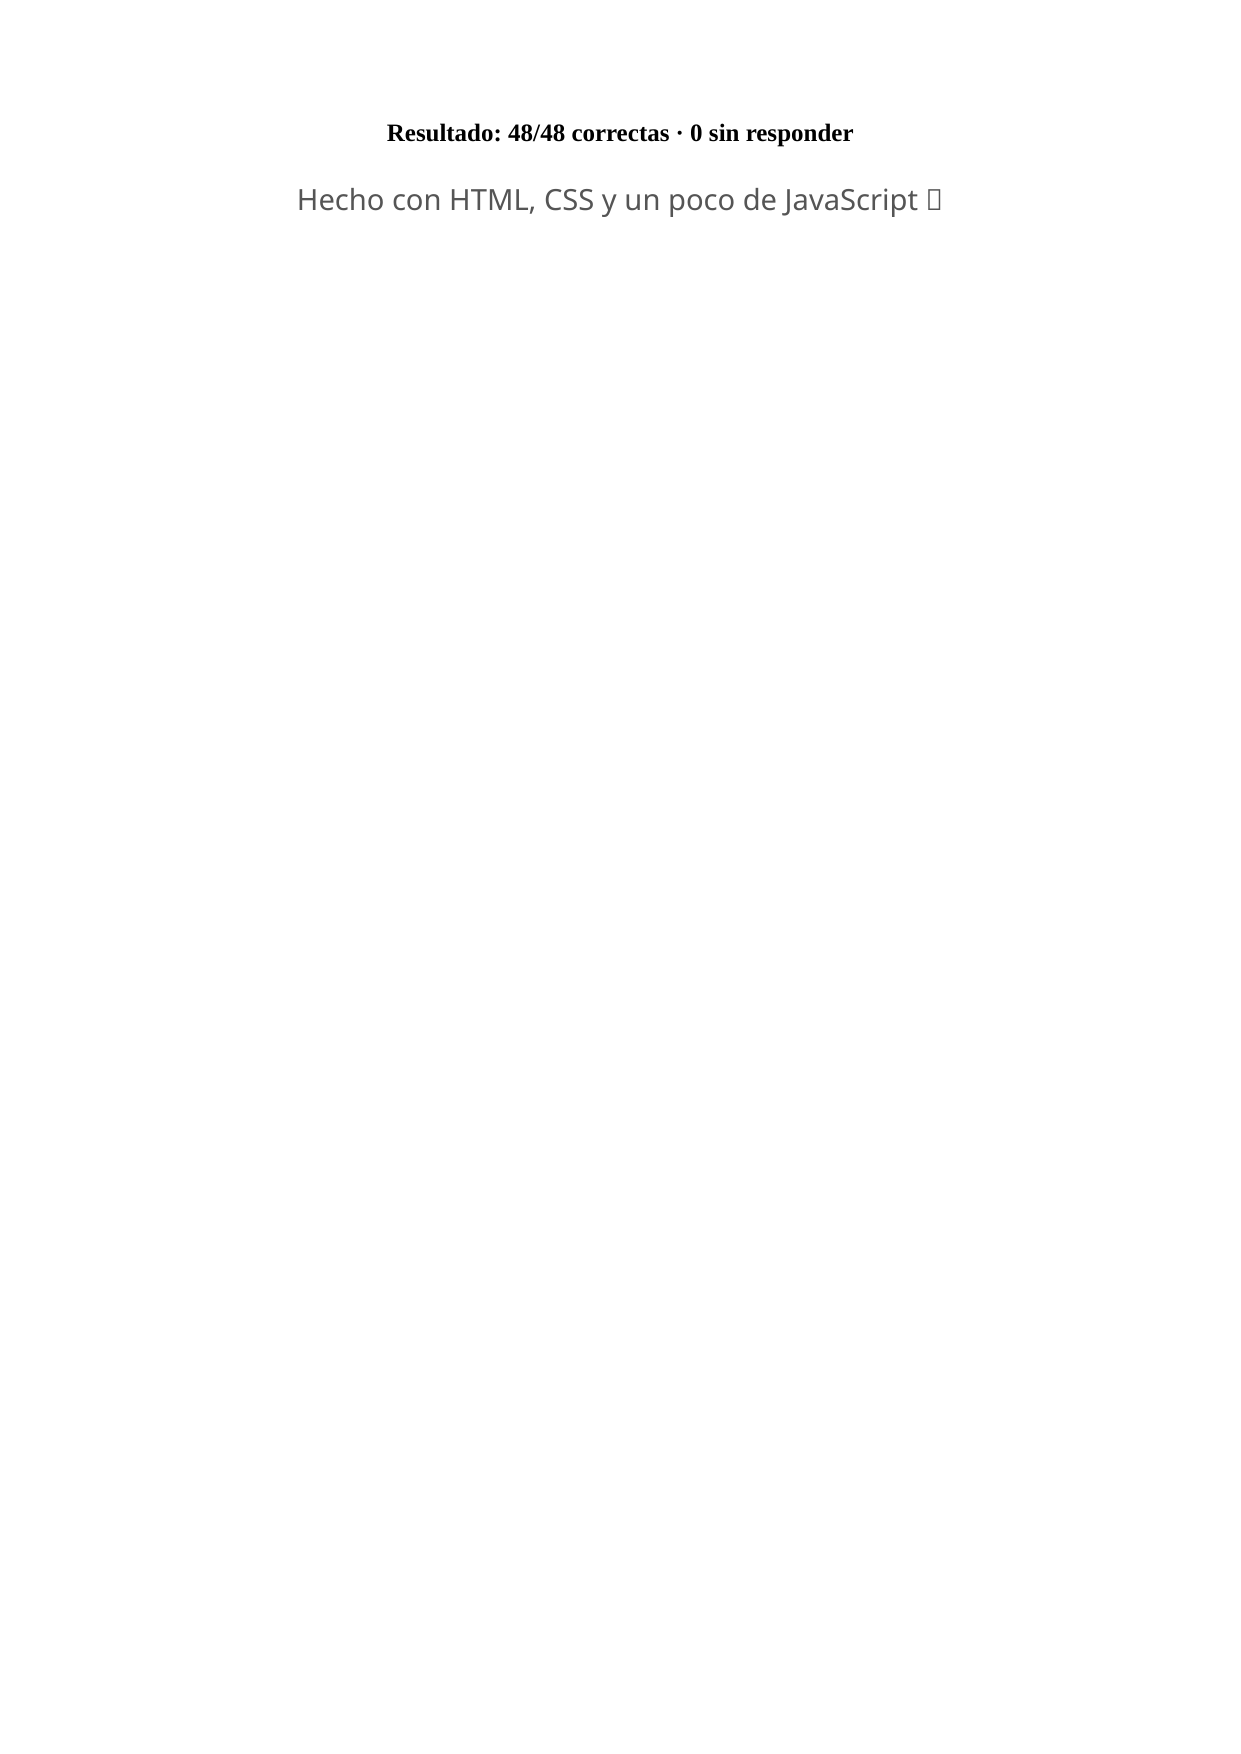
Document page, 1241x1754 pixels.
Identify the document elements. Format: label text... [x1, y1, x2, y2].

text Hecho con HTML, CSS y un poco de JavaScript ✨ [118, 179, 1122, 219]
text Resultado: 48/48 correctas · 0 sin responder [118, 118, 1122, 147]
